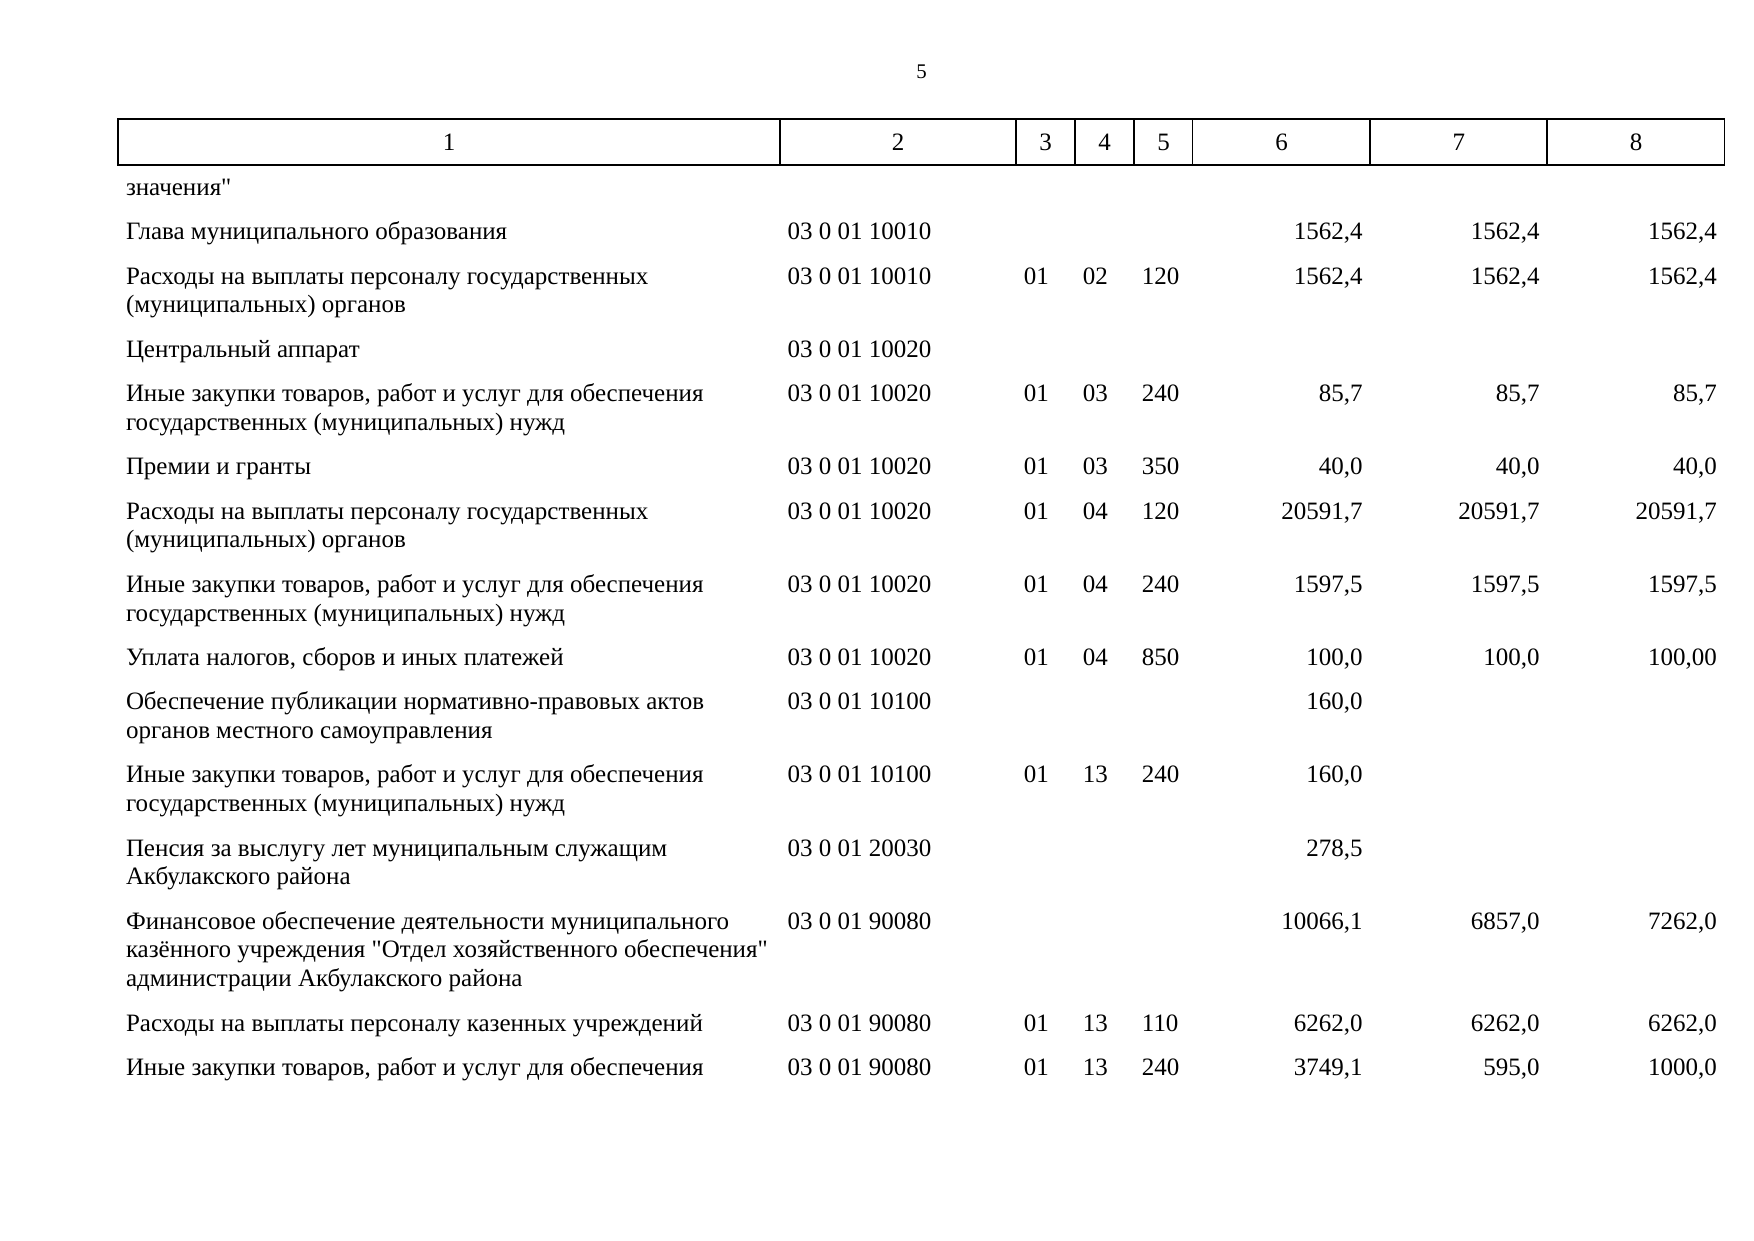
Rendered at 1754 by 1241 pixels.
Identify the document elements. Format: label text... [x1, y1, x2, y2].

table_cell 1562,4 [1370, 253, 1547, 326]
table_cell 110 [1134, 1000, 1193, 1044]
table_cell 40,0 [1547, 444, 1724, 488]
table_cell Уплата налогов, сборов и иных платежей [118, 634, 780, 678]
table_cell [1134, 825, 1193, 898]
table_cell 7262,0 [1547, 898, 1724, 1000]
table_cell [1075, 898, 1134, 1000]
table_cell Пенсия за выслугу лет муниципальным служащим Акбулакского района [118, 825, 780, 898]
table_cell [1547, 825, 1724, 898]
table_cell 850 [1134, 634, 1193, 678]
table_cell 1000,0 [1547, 1044, 1724, 1088]
table_cell 85,7 [1547, 370, 1724, 443]
table_cell Финансовое обеспечение деятельности муниципального казённого учреждения "Отдел хозяйственного обеспечения" администрации Акбулакского района [118, 898, 780, 1000]
table_header 1 [126, 128, 772, 156]
table_cell [1134, 898, 1193, 1000]
table_cell 01 [1016, 752, 1075, 825]
table_cell 85,7 [1193, 370, 1370, 443]
table_cell 02 [1075, 253, 1134, 326]
table_cell 04 [1075, 561, 1134, 634]
table_cell [1134, 209, 1193, 253]
table_cell 160,0 [1193, 679, 1370, 752]
table_cell [1134, 326, 1193, 370]
table_cell 01 [1016, 1000, 1075, 1044]
table_header 5 [1142, 128, 1185, 156]
table_cell [1370, 326, 1547, 370]
table_header [1017, 120, 1074, 164]
table_cell 6262,0 [1370, 1000, 1547, 1044]
table_header [119, 120, 779, 164]
table_cell 03 0 01 20030 [780, 825, 1016, 898]
table_cell 40,0 [1193, 444, 1370, 488]
table_cell 1597,5 [1193, 561, 1370, 634]
table_cell 10066,1 [1193, 898, 1370, 1000]
table_cell 100,00 [1547, 634, 1724, 678]
table_header 4 [1083, 128, 1126, 156]
table_header [1135, 120, 1192, 164]
table_cell 13 [1075, 752, 1134, 825]
table_cell 03 0 01 10020 [780, 561, 1016, 634]
table_cell 20591,7 [1370, 488, 1547, 561]
table_cell [1016, 825, 1075, 898]
table_cell 350 [1134, 444, 1193, 488]
table_cell Обеспечение публикации нормативно-правовых актов органов местного самоуправления [118, 679, 780, 752]
table_cell [1193, 166, 1370, 208]
table_cell 03 0 01 90080 [780, 898, 1016, 1000]
table_cell [1547, 166, 1724, 208]
table_cell 240 [1134, 370, 1193, 443]
table_cell 03 0 01 90080 [780, 1044, 1016, 1088]
table_cell 160,0 [1193, 752, 1370, 825]
table_header [1548, 120, 1724, 164]
table_cell [1016, 166, 1075, 208]
table_cell [1547, 752, 1724, 825]
table_cell 03 0 01 10020 [780, 326, 1016, 370]
table_cell 1562,4 [1547, 253, 1724, 326]
table_cell [1370, 679, 1547, 752]
table_cell 13 [1075, 1000, 1134, 1044]
table_cell 6262,0 [1193, 1000, 1370, 1044]
table_cell [1134, 166, 1193, 208]
table_cell 03 0 01 10020 [780, 444, 1016, 488]
table_cell Расходы на выплаты персоналу государственных (муниципальных) органов [118, 488, 780, 561]
table_cell [1016, 209, 1075, 253]
table_cell 120 [1134, 488, 1193, 561]
table_cell 01 [1016, 488, 1075, 561]
table_cell 120 [1134, 253, 1193, 326]
table_cell 278,5 [1193, 825, 1370, 898]
table_cell Расходы на выплаты персоналу казенных учреждений [118, 1000, 780, 1044]
table_cell [780, 166, 1016, 208]
table_cell 1562,4 [1193, 209, 1370, 253]
table_cell Иные закупки товаров, работ и услуг для обеспечения государственных (муниципальных) нужд [118, 370, 780, 443]
table_header 6 [1201, 128, 1362, 156]
table_cell [1370, 166, 1547, 208]
table_header 2 [788, 128, 1008, 156]
table_header 3 [1024, 128, 1067, 156]
table_header [1193, 120, 1369, 164]
table_cell 03 0 01 10100 [780, 679, 1016, 752]
table_cell [1016, 898, 1075, 1000]
table_cell [1075, 825, 1134, 898]
table_cell [1075, 326, 1134, 370]
table_header [1371, 120, 1546, 164]
table_cell 03 [1075, 444, 1134, 488]
table_cell 240 [1134, 561, 1193, 634]
table_cell [1016, 679, 1075, 752]
table_cell 1562,4 [1193, 253, 1370, 326]
table_header [781, 120, 1015, 164]
table_cell 20591,7 [1547, 488, 1724, 561]
table_cell 1562,4 [1547, 209, 1724, 253]
table_cell 1597,5 [1370, 561, 1547, 634]
table_cell [1370, 752, 1547, 825]
table_cell 01 [1016, 561, 1075, 634]
table_cell 03 0 01 90080 [780, 1000, 1016, 1044]
table_cell [1547, 679, 1724, 752]
table_cell 20591,7 [1193, 488, 1370, 561]
table_cell значения" [118, 166, 780, 208]
table_cell [1075, 679, 1134, 752]
table_cell 04 [1075, 488, 1134, 561]
table_header [1076, 120, 1133, 164]
table_cell 100,0 [1370, 634, 1547, 678]
table_cell [1075, 209, 1134, 253]
table_cell 03 0 01 10020 [780, 634, 1016, 678]
table_cell Иные закупки товаров, работ и услуг для обеспечения государственных (муниципальных) нужд [118, 561, 780, 634]
table_header 8 [1555, 128, 1716, 156]
table_cell 6262,0 [1547, 1000, 1724, 1044]
table_cell 240 [1134, 752, 1193, 825]
table_cell [1370, 825, 1547, 898]
table_cell 6857,0 [1370, 898, 1547, 1000]
table_cell 01 [1016, 370, 1075, 443]
table_cell 04 [1075, 634, 1134, 678]
table_cell Премии и гранты [118, 444, 780, 488]
table_cell 3749,1 [1193, 1044, 1370, 1088]
table_cell 01 [1016, 444, 1075, 488]
table_cell Глава муниципального образования [118, 209, 780, 253]
table_cell 01 [1016, 1044, 1075, 1088]
table_cell 03 0 01 10010 [780, 253, 1016, 326]
table_cell [1193, 326, 1370, 370]
table_cell 03 0 01 10020 [780, 488, 1016, 561]
table_cell 595,0 [1370, 1044, 1547, 1088]
table_cell 13 [1075, 1044, 1134, 1088]
table_cell 1597,5 [1547, 561, 1724, 634]
table_header 7 [1378, 128, 1539, 156]
table_cell 03 [1075, 370, 1134, 443]
table_cell 85,7 [1370, 370, 1547, 443]
table_cell Иные закупки товаров, работ и услуг для обеспечения [118, 1044, 780, 1088]
table_cell [1547, 326, 1724, 370]
table_cell Расходы на выплаты персоналу государственных (муниципальных) органов [118, 253, 780, 326]
table_cell 1562,4 [1370, 209, 1547, 253]
table_cell [1075, 166, 1134, 208]
table_cell [1134, 679, 1193, 752]
table_cell 240 [1134, 1044, 1193, 1088]
table_cell Иные закупки товаров, работ и услуг для обеспечения государственных (муниципальных) нужд [118, 752, 780, 825]
table_cell 01 [1016, 253, 1075, 326]
table_cell 40,0 [1370, 444, 1547, 488]
table_cell 100,0 [1193, 634, 1370, 678]
table_cell 03 0 01 10020 [780, 370, 1016, 443]
table_cell [1016, 326, 1075, 370]
table_cell 03 0 01 10010 [780, 209, 1016, 253]
table_cell Центральный аппарат [118, 326, 780, 370]
table_cell 01 [1016, 634, 1075, 678]
table_cell 03 0 01 10100 [780, 752, 1016, 825]
